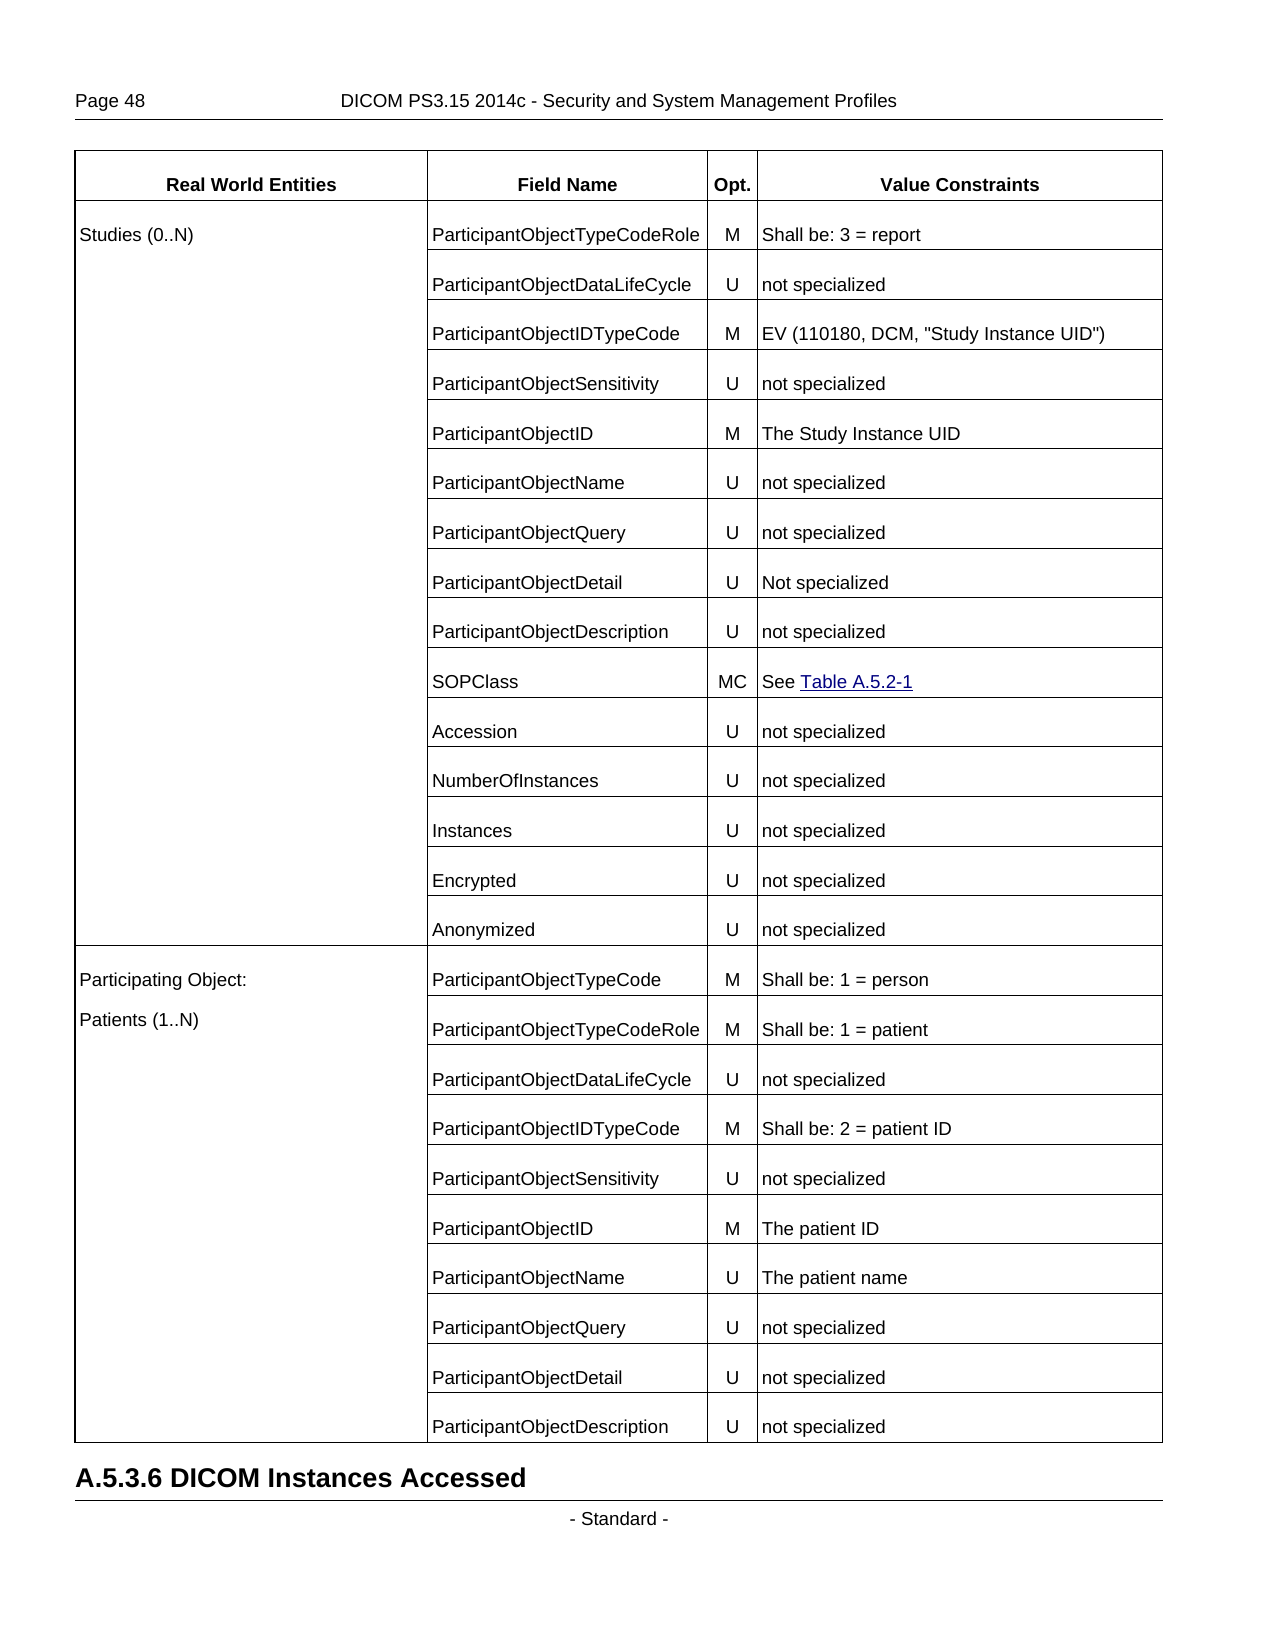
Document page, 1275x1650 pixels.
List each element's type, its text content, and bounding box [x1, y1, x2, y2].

table_cell Anonymized [428, 896, 707, 945]
table_cell not specialized [758, 350, 1162, 398]
table_cell ParticipantObjectDataLifeCycle [428, 250, 707, 299]
table_cell M [708, 996, 757, 1044]
table_cell U [708, 1344, 757, 1392]
table_cell The Study Instance UID [758, 400, 1162, 448]
table_cell ParticipantObjectIDTypeCode [428, 300, 707, 349]
table_cell Not specialized [758, 549, 1162, 597]
table_cell ParticipantObjectID [428, 400, 707, 448]
table_cell not specialized [758, 847, 1162, 895]
table_cell EV (110180, DCM, "Study Instance UID") [758, 300, 1162, 349]
table_cell M [708, 201, 757, 249]
table_cell ParticipantObjectIDTypeCode [428, 1095, 707, 1144]
table_cell not specialized [758, 1045, 1162, 1094]
table_cell Instances [428, 797, 707, 846]
table_cell Shall be: 1 = person [758, 946, 1162, 995]
table_cell not specialized [758, 1393, 1162, 1442]
text A.5.3.6 DICOM Instances Accessed [75, 1462, 1162, 1493]
table_header Field Name [428, 151, 707, 200]
table_cell U [708, 449, 757, 498]
table_cell Studies (0..N) [76, 201, 427, 945]
table_cell not specialized [758, 250, 1162, 299]
table_cell U [708, 747, 757, 796]
table_cell The patient ID [758, 1195, 1162, 1243]
table_cell not specialized [758, 1294, 1162, 1342]
table_cell ParticipantObjectSensitivity [428, 350, 707, 398]
table_cell ParticipantObjectTypeCodeRole [428, 201, 707, 249]
table_cell ParticipantObjectDetail [428, 549, 707, 597]
table_cell U [708, 1045, 757, 1094]
table_cell U [708, 896, 757, 945]
table_cell U [708, 250, 757, 299]
table_cell ParticipantObjectTypeCode [428, 946, 707, 995]
table_cell Participating Object: Patients (1..N) [76, 946, 427, 1442]
table_cell not specialized [758, 896, 1162, 945]
table_cell ParticipantObjectDetail [428, 1344, 707, 1392]
table_cell U [708, 499, 757, 547]
table_cell Shall be: 2 = patient ID [758, 1095, 1162, 1144]
table_cell Shall be: 3 = report [758, 201, 1162, 249]
table_cell U [708, 350, 757, 398]
table_cell not specialized [758, 698, 1162, 746]
table_cell U [708, 1294, 757, 1342]
table_header Value Constraints [758, 151, 1162, 200]
table_header Real World Entities [76, 151, 427, 200]
table_cell U [708, 797, 757, 846]
table_cell MC [708, 648, 757, 697]
table_cell U [708, 847, 757, 895]
table_cell not specialized [758, 1344, 1162, 1392]
table_cell M [708, 946, 757, 995]
table_header Opt. [708, 151, 757, 200]
table_cell Encrypted [428, 847, 707, 895]
table_cell U [708, 698, 757, 746]
table_cell ParticipantObjectTypeCodeRole [428, 996, 707, 1044]
table_cell not specialized [758, 747, 1162, 796]
table_cell U [708, 598, 757, 647]
table_cell NumberOfInstances [428, 747, 707, 796]
table_cell ParticipantObjectDescription [428, 1393, 707, 1442]
table_cell U [708, 1244, 757, 1293]
table_cell not specialized [758, 1145, 1162, 1193]
table_cell Accession [428, 698, 707, 746]
table_cell ParticipantObjectSensitivity [428, 1145, 707, 1193]
table_cell ParticipantObjectDescription [428, 598, 707, 647]
table_cell SOPClass [428, 648, 707, 697]
table_cell ParticipantObjectQuery [428, 1294, 707, 1342]
table_cell U [708, 1145, 757, 1193]
table_cell M [708, 400, 757, 448]
table_cell ParticipantObjectName [428, 449, 707, 498]
table_cell ParticipantObjectName [428, 1244, 707, 1293]
table_cell not specialized [758, 499, 1162, 547]
table_cell ParticipantObjectQuery [428, 499, 707, 547]
table_cell See Table A.5.2-1 [758, 648, 1162, 697]
table_cell not specialized [758, 797, 1162, 846]
table_cell U [708, 1393, 757, 1442]
table_cell not specialized [758, 449, 1162, 498]
table_cell not specialized [758, 598, 1162, 647]
table_cell Shall be: 1 = patient [758, 996, 1162, 1044]
table_cell ParticipantObjectDataLifeCycle [428, 1045, 707, 1094]
table_cell The patient name [758, 1244, 1162, 1293]
table_cell M [708, 1095, 757, 1144]
table_cell M [708, 300, 757, 349]
table_cell M [708, 1195, 757, 1243]
table_cell U [708, 549, 757, 597]
table_cell ParticipantObjectID [428, 1195, 707, 1243]
